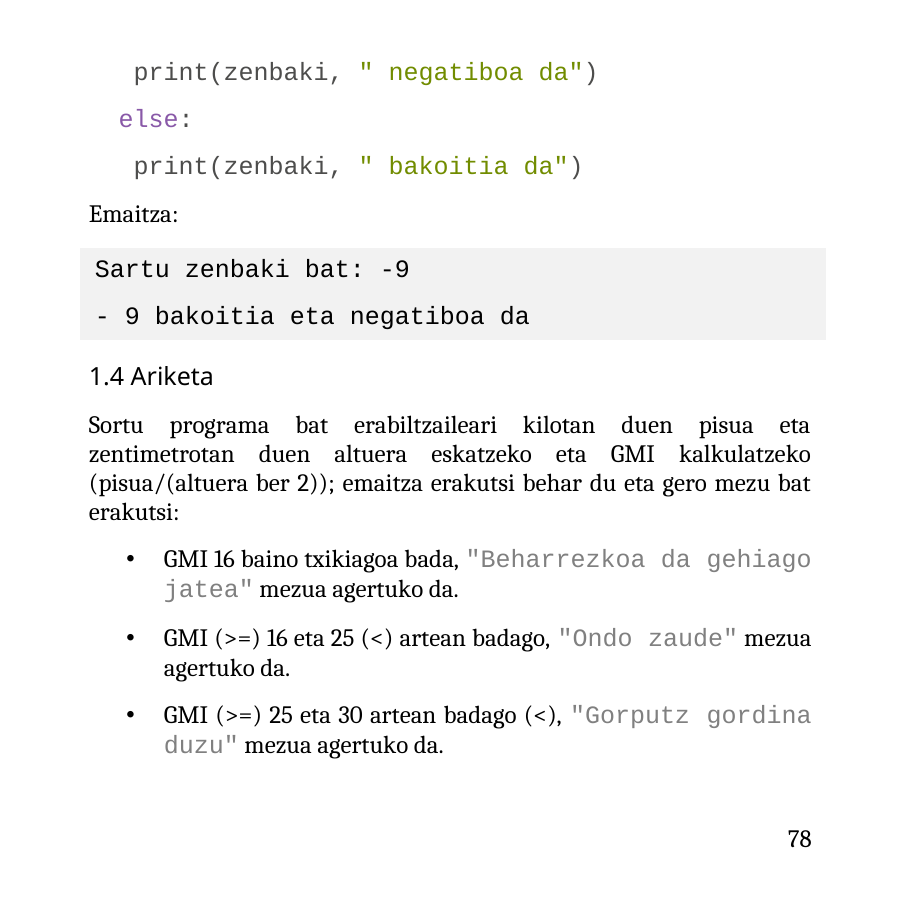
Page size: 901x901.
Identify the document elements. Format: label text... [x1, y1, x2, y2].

text Sortu programa bat erabiltzaileari kilotan duen pisua eta zentimetrotan duen altuera eskatzeko eta GMI kalkulatzeko (pisua/(altuera ber 2)); emaitza erakutsi behar du eta gero mezu bat erakutsi: [89, 411, 811, 526]
text - 9 bakoitia eta negatiboa da [86, 295, 820, 334]
text else: [118, 106, 811, 134]
text print(zenbaki, " negatiboa da") [118, 59, 811, 87]
text 1.4 Ariketa [89, 359, 811, 393]
list GMI (>=) 16 eta 25 (<) artean badago, "Ondo zaude" mezua agertuko da. [126, 624, 811, 683]
text Sartu zenbaki bat: -9 [86, 254, 820, 284]
list GMI 16 baino txikiagoa bada, "Beharrezkoa da gehiago jatea" mezua agertuko da. [126, 545, 811, 605]
text print(zenbaki, " bakoitia da") [118, 153, 811, 182]
text Emaitza: [89, 200, 811, 229]
list GMI (>=) 25 eta 30 artean badago (<), "Gorputz gordina duzu" mezua agertuko da. [126, 701, 811, 761]
